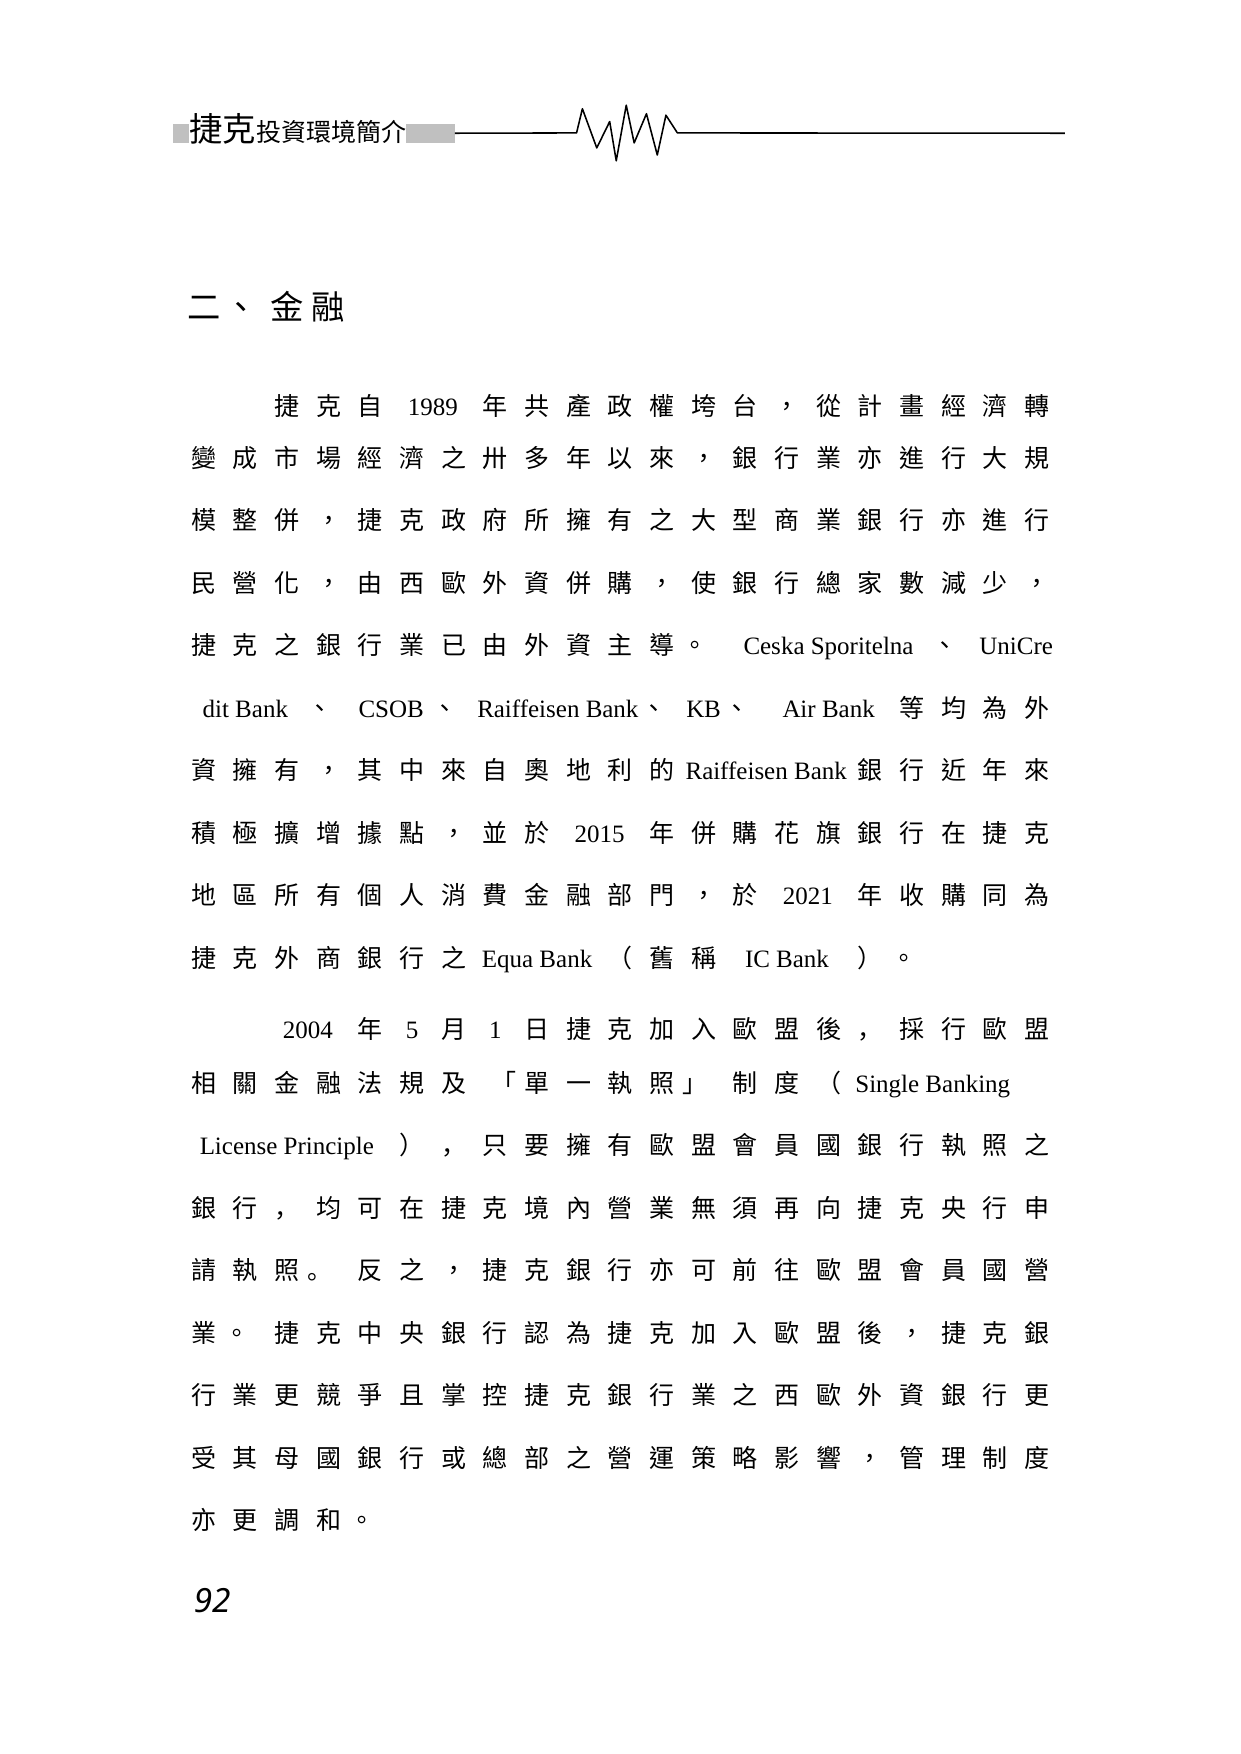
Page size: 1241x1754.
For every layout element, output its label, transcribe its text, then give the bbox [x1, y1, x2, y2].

text 二、金融 [183, 263, 1058, 326]
text 2004年5月1日捷克加入歐盟後，採行歐盟相關金融法規及「單一執照」制度（Single Banking License Principle），只要擁有歐盟會員國銀行執照之銀行，均可在捷克境內營業無須再向捷克央行申請執照。反之，捷克銀行亦可前往歐盟會員國營業。捷克中央銀行認為捷克加入歐盟後，捷克銀行業更競爭且掌控捷克銀行業之西歐外資銀行更受其母國銀行或總部之營運策略影響，管理制度亦更調和。 [183, 977, 1058, 1540]
text 捷克自1989年共產政權垮台，從計畫經濟轉變成市場經濟之卅多年以來，銀行業亦進行大規模整併，捷克政府所擁有之大型商業銀行亦進行民營化，由西歐外資併購，使銀行總家數減少，捷克之銀行業已由外資主導。Ceska Sporitelna、UniCredit Bank、CSOB、Raiffeisen Bank、KB、Air Bank等均為外資擁有，其中來自奧地利的Raiffeisen Bank銀行近年來積極擴增據點，並於2015年併購花旗銀行在捷克地區所有個人消費金融部門，於2021年收購同為捷克外商銀行之Equa Bank（舊稱IC Bank）。 [183, 352, 1058, 977]
